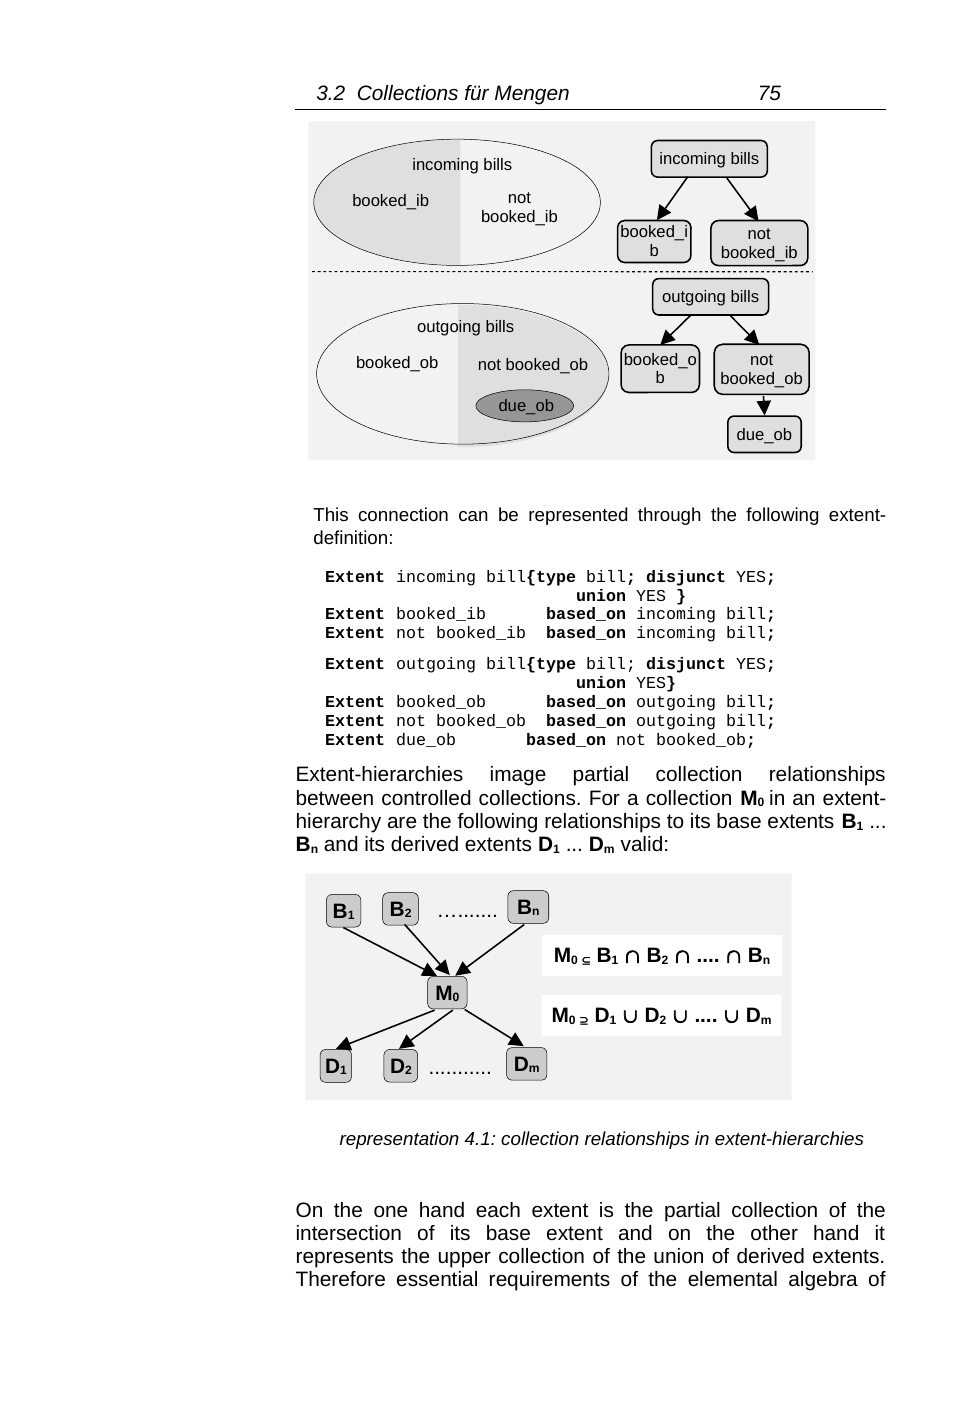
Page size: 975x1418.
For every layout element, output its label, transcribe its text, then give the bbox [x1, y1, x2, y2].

text This connection can be represented through the following extent-definition: [313, 503, 886, 549]
text Extent incoming bill{type bill; disjunct YES; [325, 568, 886, 587]
text Extent not booked_ob based_on outgoing bill; [325, 713, 886, 732]
text On the one hand each extent is the partial collection of the intersection of its base extent and on the other hand it represents the upper collection of the union of derived extents. Therefore essential requirements of the elemental algebra of [295, 1198, 886, 1291]
text Extent due_ob based_on not booked_ob; [325, 732, 886, 750]
text representation 4.1: collection relationships in extent-hierarchies [325, 1127, 880, 1150]
text union YES} [325, 675, 886, 694]
text Extent booked_ob based_on outgoing bill; [325, 694, 886, 713]
text Extent booked_ib based_on incoming bill; [325, 606, 886, 625]
text Extent outgoing bill{type bill; disjunct YES; [325, 656, 886, 675]
text Extent-hierarchies image partial collection relationships between controlled collections. For a collection M0 in an extent-hierarchy are the following relationships to its base extents B1 ... Bn and its derived extents D1 ... Dm valid: [295, 763, 886, 856]
text union YES } [325, 587, 886, 606]
text Extent not booked_ib based_on incoming bill; [325, 625, 886, 644]
